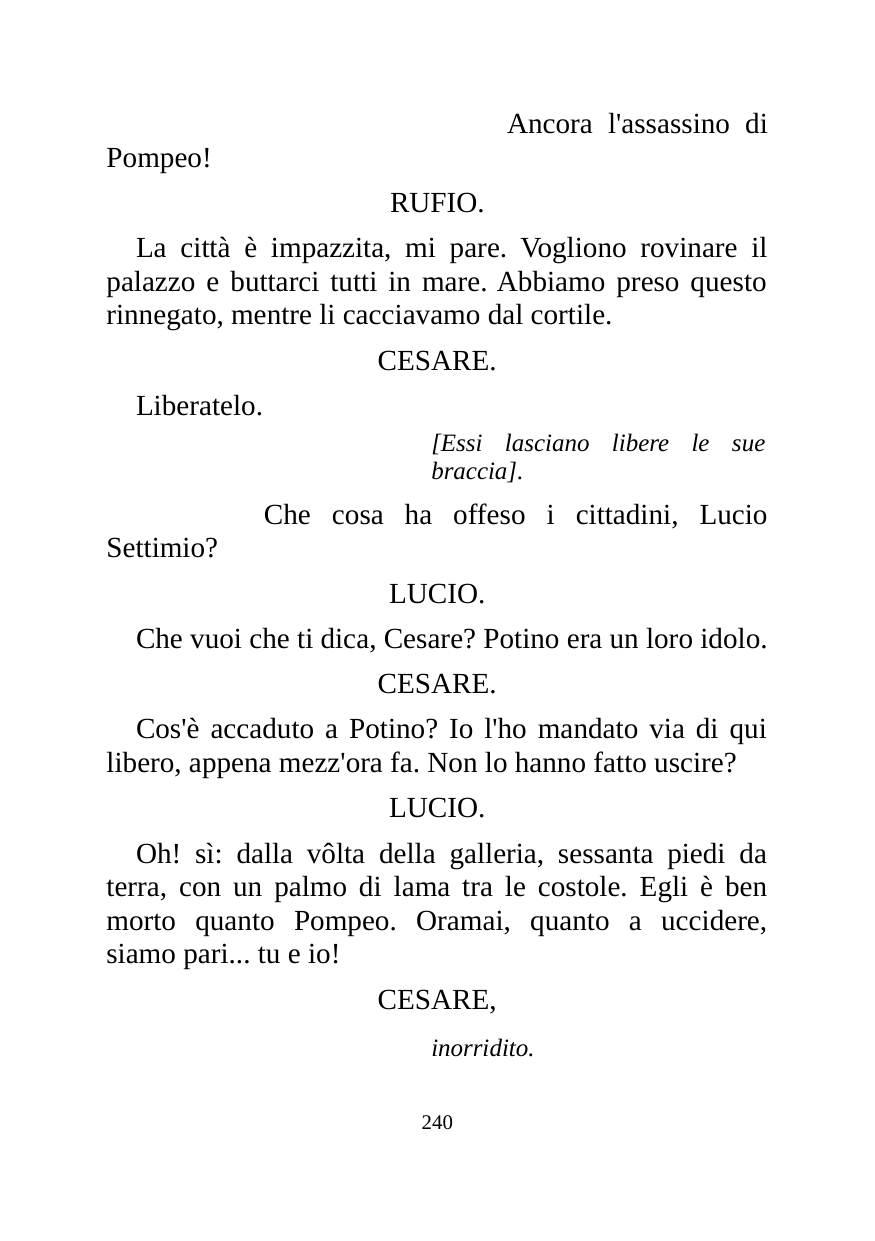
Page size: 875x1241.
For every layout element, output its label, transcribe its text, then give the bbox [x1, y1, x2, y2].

text Liberatelo. [106, 388, 768, 422]
text LUCIO. [106, 791, 768, 824]
text Cos'è accaduto a Potino? Io l'ho mandato via di qui libero, appena mezz'ora fa. Non lo hanno fatto uscire? [106, 712, 768, 779]
text CESARE. [106, 343, 768, 376]
text CESARE, [106, 982, 768, 1015]
text Che cosa ha offeso i cittadini, Lucio Settimio? [106, 497, 768, 564]
text Ancora l'assassino di Pompeo! [106, 106, 768, 173]
text [Essi lasciano libere le sue braccia]. [431, 428, 768, 485]
text CESARE. [106, 666, 768, 700]
text RUFIO. [106, 185, 768, 219]
text La città è impazzita, mi pare. Vogliono rovinare il palazzo e buttarci tutti in mare. Abbiamo preso questo rinnegato, mentre li cacciavamo dal cortile. [106, 230, 768, 331]
text Che vuoi che ti dica, Cesare? Potino era un loro idolo. [106, 621, 768, 654]
text inorridito. [431, 1033, 768, 1062]
text Oh! sì: dalla vôlta della galleria, sessanta piedi da terra, con un palmo di lama tra le costole. Egli è ben morto quanto Pompeo. Oramai, quanto a uccidere, siamo pari... tu e io! [106, 836, 768, 970]
text LUCIO. [106, 576, 768, 609]
